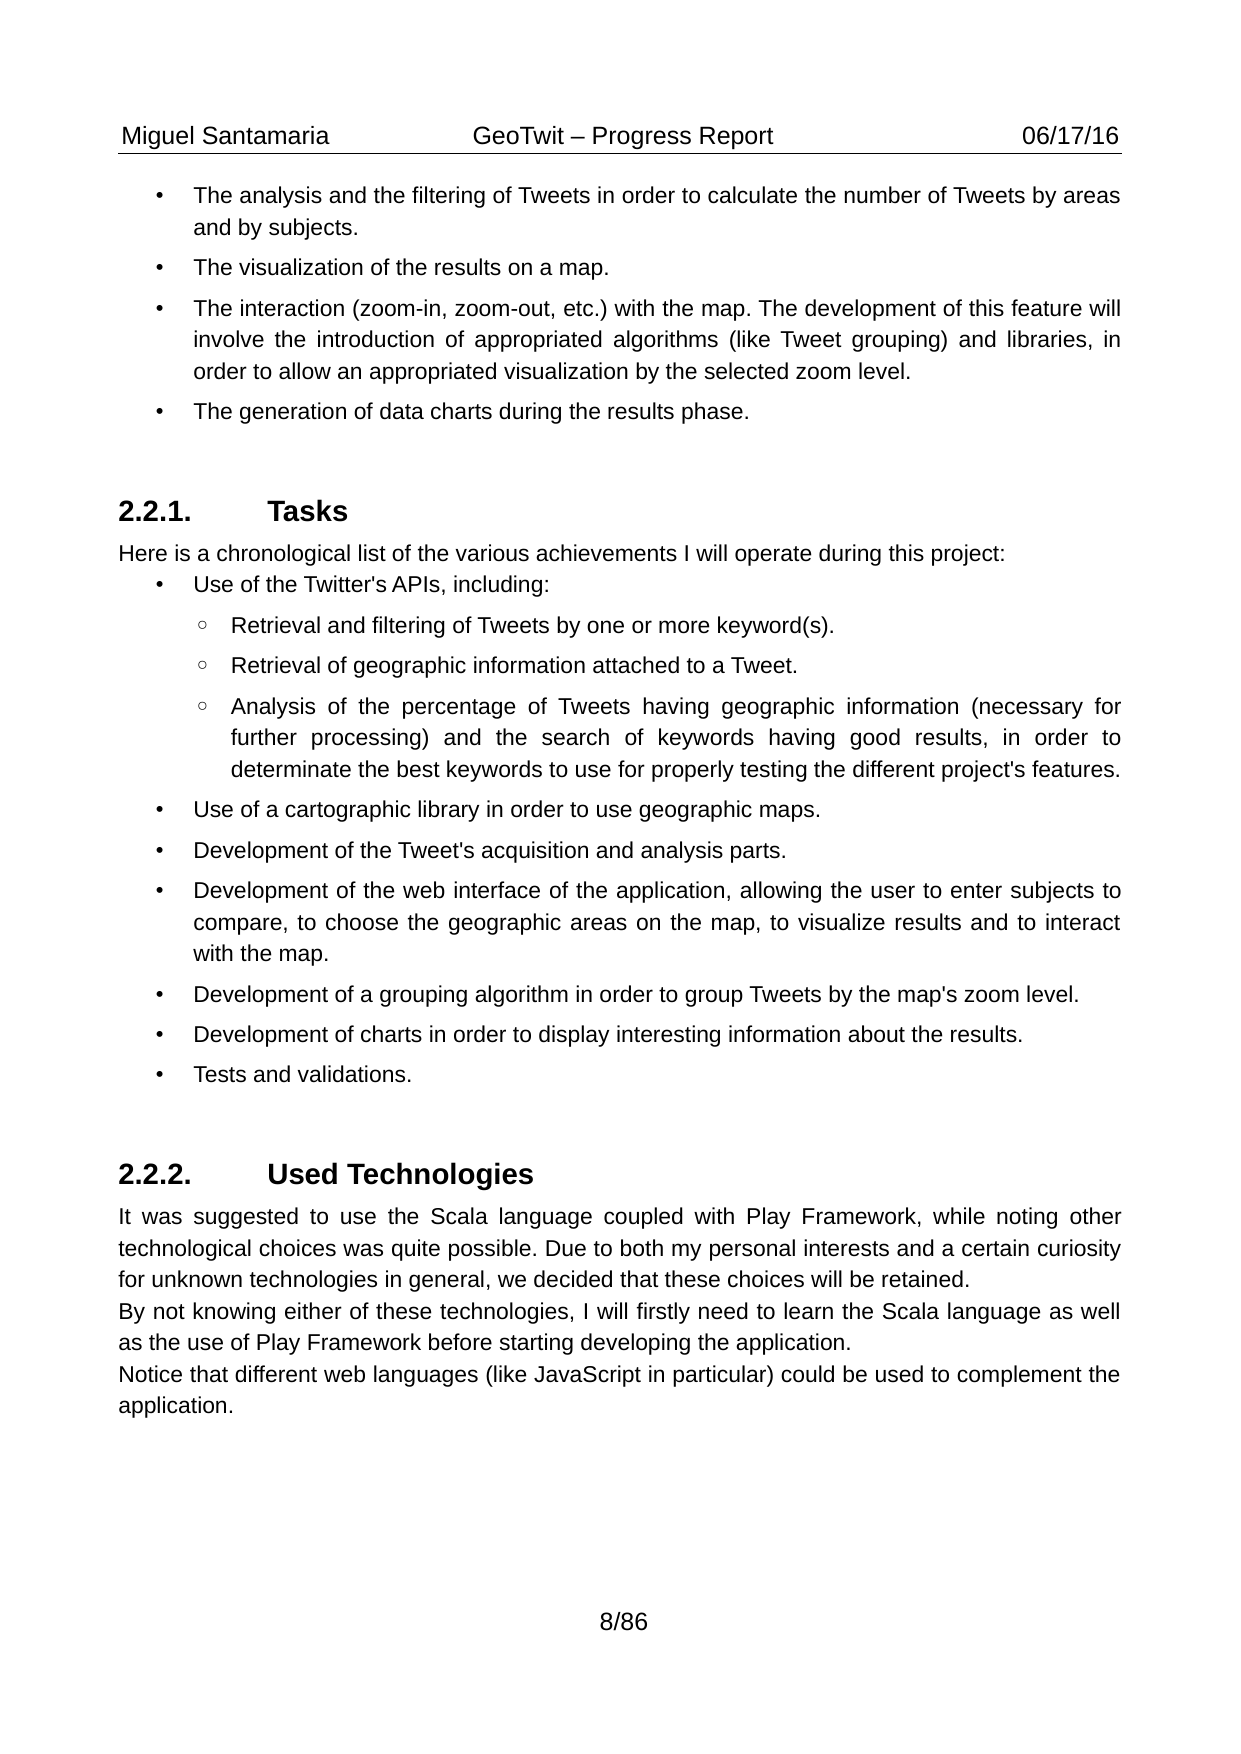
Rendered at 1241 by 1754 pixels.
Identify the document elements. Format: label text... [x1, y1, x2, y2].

list Analysis of the percentage of Tweets having geographic information (necessary for further processing) and the search of keywords having good results, in order to determinate the best keywords to use for properly testing the different project's features. [193, 693, 1122, 782]
subtitle Tasks [118, 494, 1122, 527]
list Tests and validations. [156, 1061, 1122, 1088]
text Notice that different web languages (like JavaScript in particular) could be used to complement the application. [118, 1361, 1122, 1419]
list Development of a grouping algorithm in order to group Tweets by the map's zoom level. [156, 981, 1122, 1007]
list Development of the Tweet's acquisition and analysis parts. [156, 837, 1122, 863]
text It was suggested to use the Scala language coupled with Play Framework, while noting other technological choices was quite possible. Due to both my personal interests and a certain curiosity for unknown technologies in general, we decided that these choices will be retained. [118, 1203, 1122, 1293]
text Here is a chronological list of the various achievements I will operate during this project: [118, 540, 1122, 566]
text By not knowing either of these technologies, I will firstly need to learn the Scala language as well as the use of Play Framework before starting developing the application. [118, 1298, 1122, 1356]
list The analysis and the filtering of Tweets in order to calculate the number of Tweets by areas and by subjects. [156, 182, 1122, 240]
subtitle Used Technologies [118, 1157, 1122, 1191]
list The interaction (zoom-in, zoom-out, etc.) with the map. The development of this feature will involve the introduction of appropriated algorithms (like Tweet grouping) and libraries, in order to allow an appropriated visualization by the selected zoom level. [156, 295, 1122, 384]
list Use of the Twitter's APIs, including: [156, 571, 1122, 598]
list The generation of data charts during the results phase. [156, 398, 1122, 424]
list Use of a cartographic library in order to use geographic maps. [156, 796, 1122, 823]
list Retrieval of geographic information attached to a Tweet. [193, 652, 1122, 679]
list Development of charts in order to display interesting information about the results. [156, 1021, 1122, 1047]
list Development of the web interface of the application, allowing the user to enter subjects to compare, to choose the geographic areas on the map, to visualize results and to interact with the map. [156, 877, 1122, 967]
list Retrieval and filtering of Tweets by one or more keyword(s). [193, 612, 1122, 638]
list The visualization of the results on a map. [156, 254, 1122, 281]
